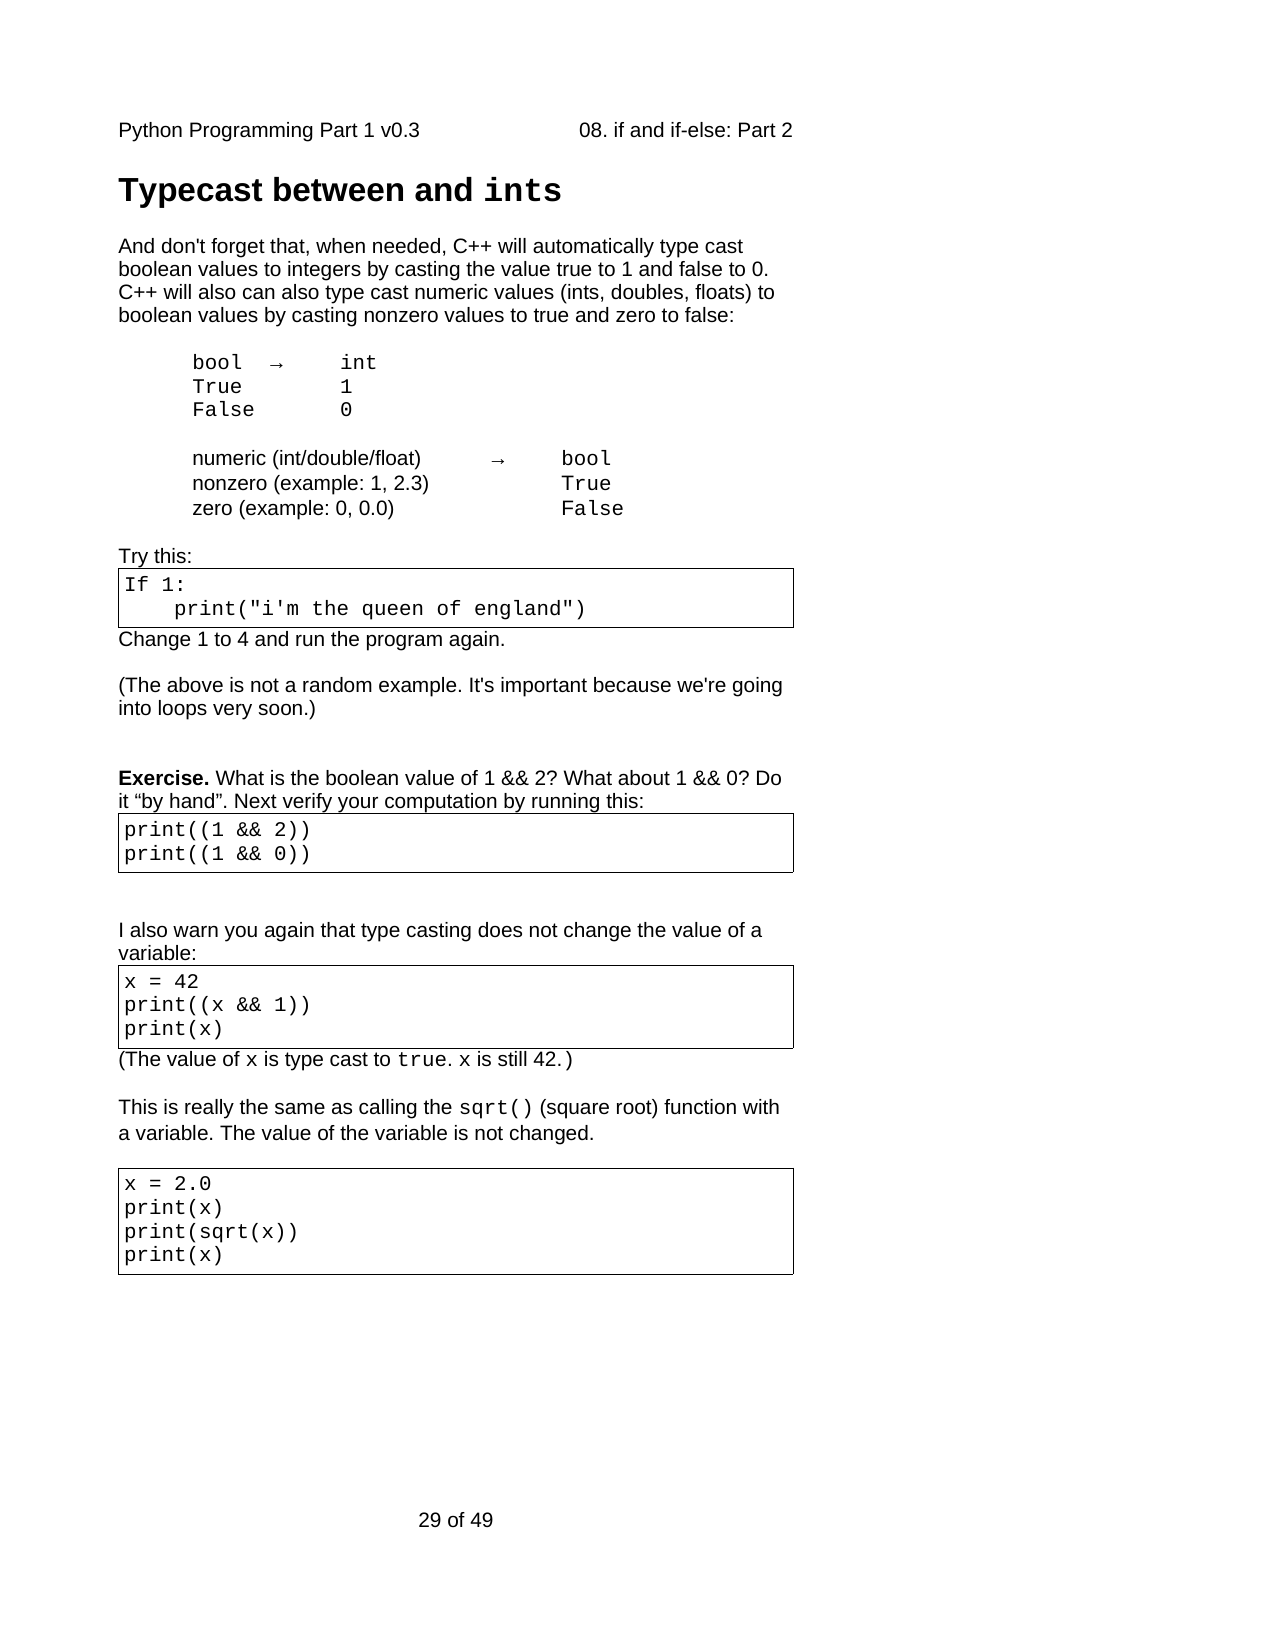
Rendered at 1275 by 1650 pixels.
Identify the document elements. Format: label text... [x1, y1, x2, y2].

table_header If 1: print("i'm the queen of england") [119, 569, 793, 627]
text Change 1 to 4 and run the program again. [118, 628, 793, 651]
text Typecast between and ints [118, 171, 793, 211]
text Exercise. What is the boolean value of 1 && 2? What about 1 && 0? Do it “by hand”. Next verify your computation by running this: [118, 767, 793, 813]
text I also warn you again that type casting does not change the value of a variable: [118, 918, 793, 965]
text Try this: [118, 545, 793, 568]
text False 0 [118, 399, 793, 423]
text nonzero (example: 1, 2.3) True [118, 472, 793, 497]
text And don't forget that, when needed, C++ will automatically type cast boolean values to integers by casting the value true to 1 and false to 0. C++ will also can also type cast numeric values (ints, doubles, floats) to boolean values by casting nonzero values to true and zero to false: [118, 234, 793, 327]
table_header x = 2.0 print(x) print(sqrt(x)) print(x) [119, 1169, 793, 1274]
text zero (example: 0, 0.0) False [118, 497, 793, 522]
text (The above is not a random example. It's important because we're going into loops very soon.) [118, 674, 793, 720]
text (The value of x is type cast to true. x is still 42.) [118, 1049, 793, 1073]
text bool → int [118, 351, 793, 376]
text True 1 [118, 376, 793, 399]
table_header print((1 && 2)) print((1 && 0)) [119, 814, 793, 872]
text This is really the same as calling the sqrt() (square root) function with a variable. The value of the variable is not changed. [118, 1096, 793, 1144]
table_header x = 42 print((x && 1)) print(x) [119, 966, 793, 1047]
text numeric (int/double/float) → bool [118, 447, 793, 472]
